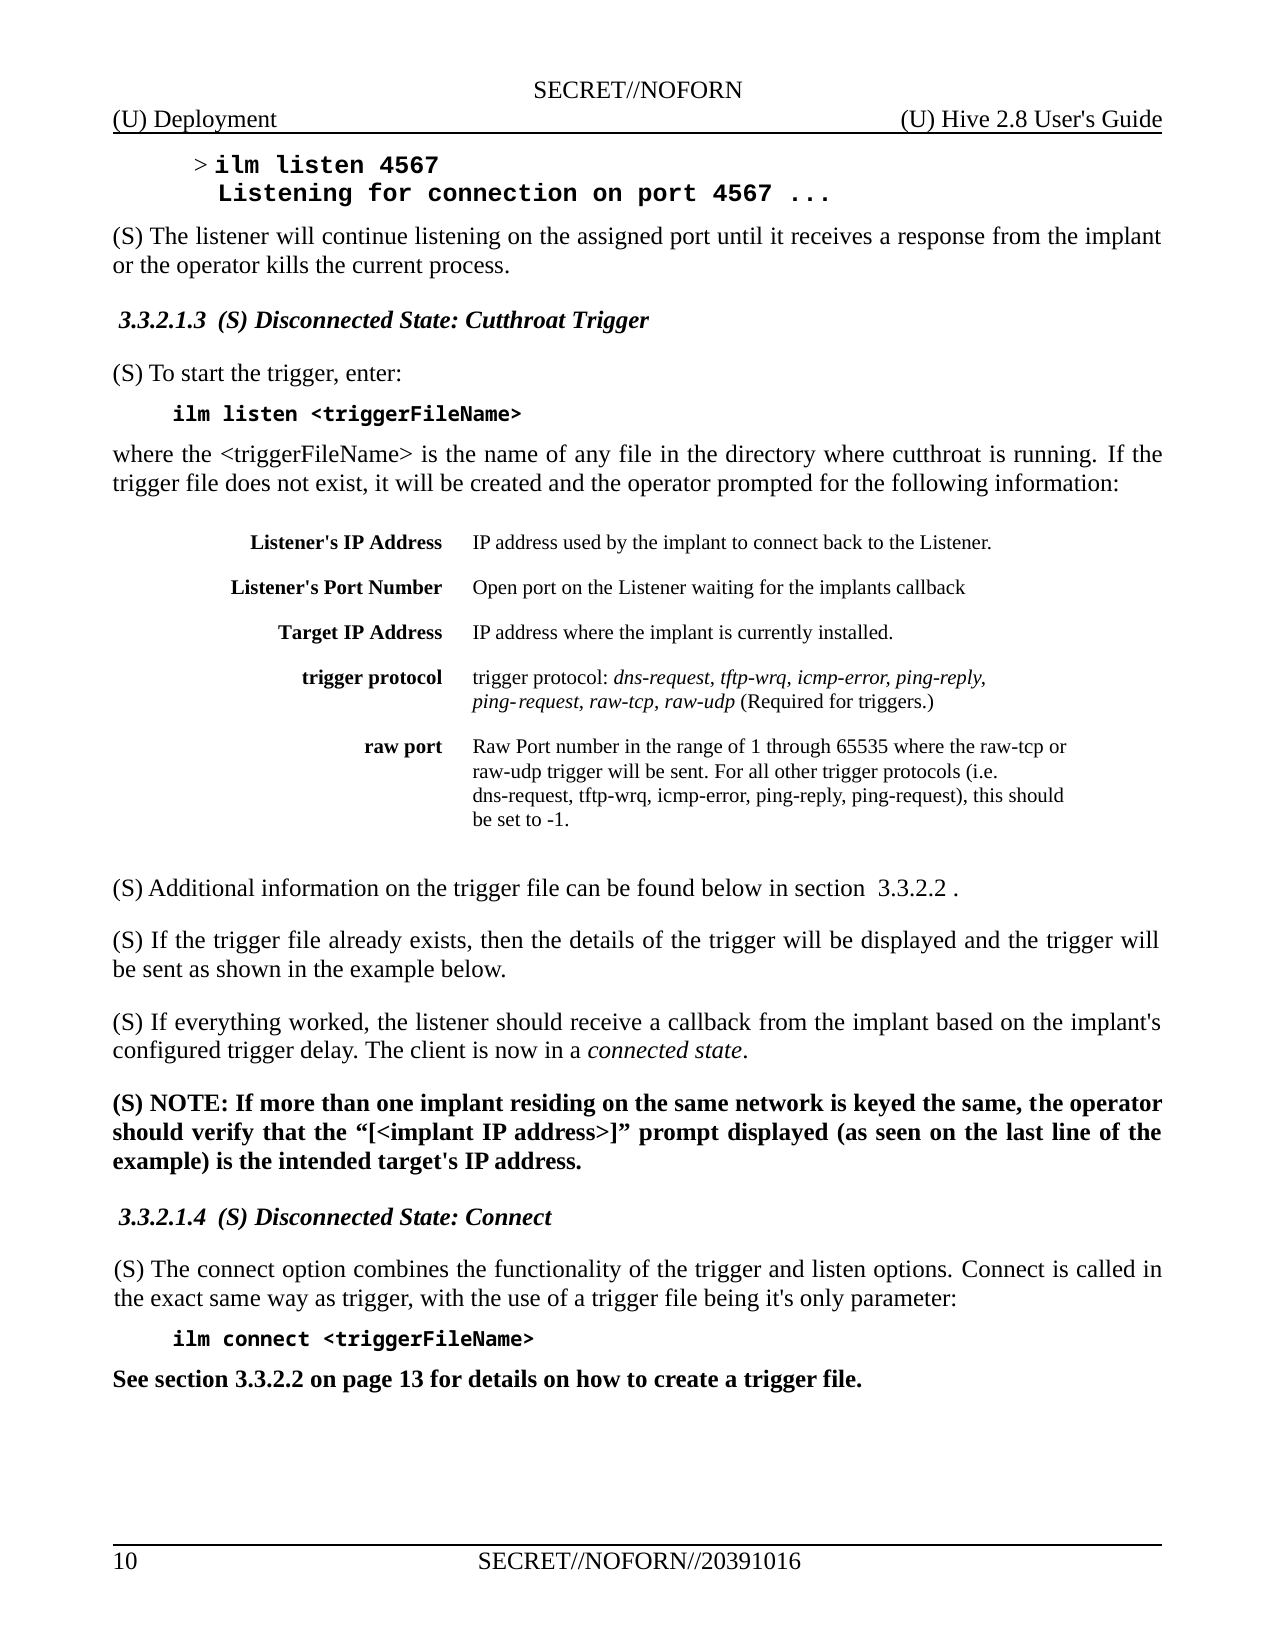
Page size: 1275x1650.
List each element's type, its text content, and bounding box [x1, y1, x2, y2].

text > ilm listen 4567 [187, 150, 1162, 181]
table_cell trigger protocol: dns-request, tftp-wrq, icmp-error, ping-reply, ping‑request, raw-tcp, raw-udp (Required for triggers.) [457, 659, 1084, 728]
text (S) Additional information on the trigger file can be found below in section 3.3.2.2. [112, 873, 1162, 901]
subtitle (S) Disconnected State: Cutthroat Trigger [112, 306, 1162, 334]
text (S) If the trigger file already exists, then the details of the trigger will be displayed and the trigger will be sent as shown in the example below. [112, 925, 1162, 983]
table_cell Open port on the Listener waiting for the implants callback [457, 569, 1084, 614]
table_header IP address used by the implant to connect back to the Listener. [457, 524, 1084, 569]
table_cell trigger protocol [191, 659, 457, 728]
text (S) If everything worked, the listener should receive a callback from the implant based on the implant's configured trigger delay. The client is now in a connected state. [112, 1007, 1162, 1064]
table_header Listener's IP Address [191, 524, 457, 569]
text ilm listen <triggerFileName> [142, 399, 1132, 427]
text where the <triggerFileName> is the name of any file in the directory where cutthroat is running. If the trigger file does not exist, it will be created and the operator prompted for the following information: [112, 439, 1162, 497]
subtitle (S) Disconnected State: Connect [112, 1202, 1162, 1230]
table_cell Listener's Port Number [191, 569, 457, 614]
text (S) To start the trigger, enter: [112, 358, 1162, 387]
table_cell Raw Port number in the range of 1 through 65535 where the raw-tcp or raw-udp trigger will be sent. For all other trigger protocols (i.e. dns‑request, tftp-wrq, icmp-error, ping-reply, ping-request), this should be set to -1. [457, 729, 1084, 846]
list (S) The connect option combines the functionality of the trigger and listen options. Connect is called in the exact same way as trigger, with the use of a trigger file being it's only parameter: [112, 1254, 1162, 1312]
text (S) The listener will continue listening on the assigned port until it receives a response from the implant or the operator kills the current process. [112, 221, 1162, 279]
text Listening for connection on port 4567 ... [187, 181, 1162, 209]
table_cell Target IP Address [191, 614, 457, 659]
table_cell raw port [191, 729, 457, 846]
text See section 3.3.2.2 on page 13 for details on how to create a trigger file. [112, 1364, 1162, 1393]
text ilm connect <triggerFileName> [142, 1324, 1132, 1352]
text (S) NOTE: If more than one implant residing on the same network is keyed the same, the operator should verify that the “[<implant IP address>]” prompt displayed (as seen on the last line of the example) is the intended target's IP address. [112, 1088, 1162, 1174]
table_cell IP address where the implant is currently installed. [457, 614, 1084, 659]
